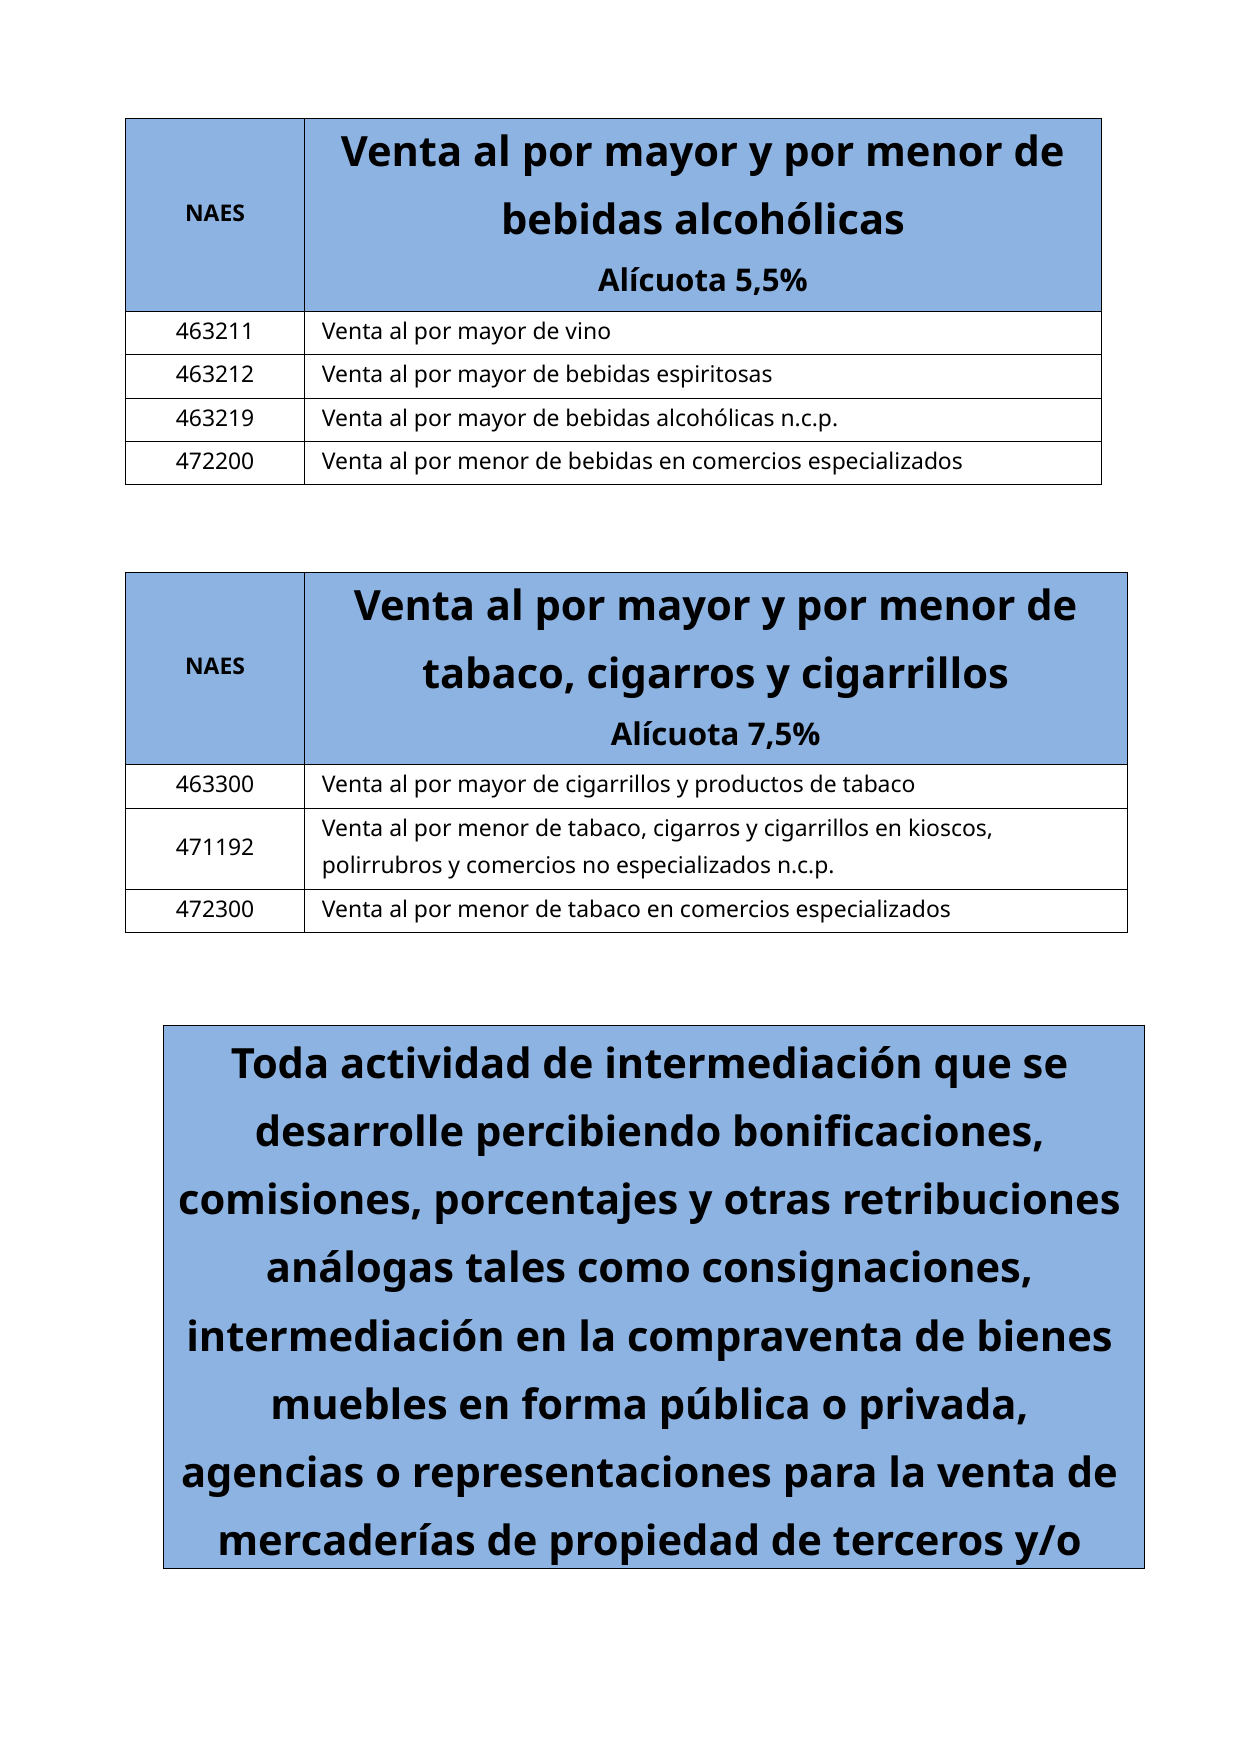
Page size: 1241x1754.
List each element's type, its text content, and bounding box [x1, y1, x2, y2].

table_cell Venta al por mayor de bebidas espiritosas [305, 355, 1101, 398]
table_header Venta al por mayor y por menor de tabaco, cigarros y cigarrillos Alícuota 7,5% [305, 573, 1127, 764]
table_cell Venta al por menor de tabaco en comercios especializados [305, 890, 1127, 932]
table_header Venta al por mayor y por menor de bebidas alcohólicas Alícuota 5,5% [305, 119, 1101, 311]
table_header NAES [126, 573, 304, 764]
table_cell 463300 [126, 765, 304, 808]
table_cell 472300 [126, 890, 304, 932]
table_cell Venta al por menor de bebidas en comercios especializados [305, 442, 1101, 484]
table_cell 471192 [126, 809, 304, 888]
table_header Toda actividad de intermediación que se desarrolle percibiendo bonificaciones, comisiones, porcentajes y otras retribuciones análogas tales como consignaciones, intermediación en la compraventa de bienes muebles en forma pública o privada, agencias o representaciones para la venta de mercaderías de propiedad de terceros y/o [164, 1026, 1144, 1568]
table_cell Venta al por mayor de cigarrillos y productos de tabaco [305, 765, 1127, 808]
table_cell Venta al por mayor de vino [305, 312, 1101, 354]
table_cell 463211 [126, 312, 304, 354]
table_cell 472200 [126, 442, 304, 484]
table_cell Venta al por menor de tabaco, cigarros y cigarrillos en kioscos, polirrubros y comercios no especializados n.c.p. [305, 809, 1127, 888]
table_header NAES [126, 119, 304, 311]
table_cell Venta al por mayor de bebidas alcohólicas n.c.p. [305, 399, 1101, 441]
table_cell 463219 [126, 399, 304, 441]
table_cell 463212 [126, 355, 304, 398]
